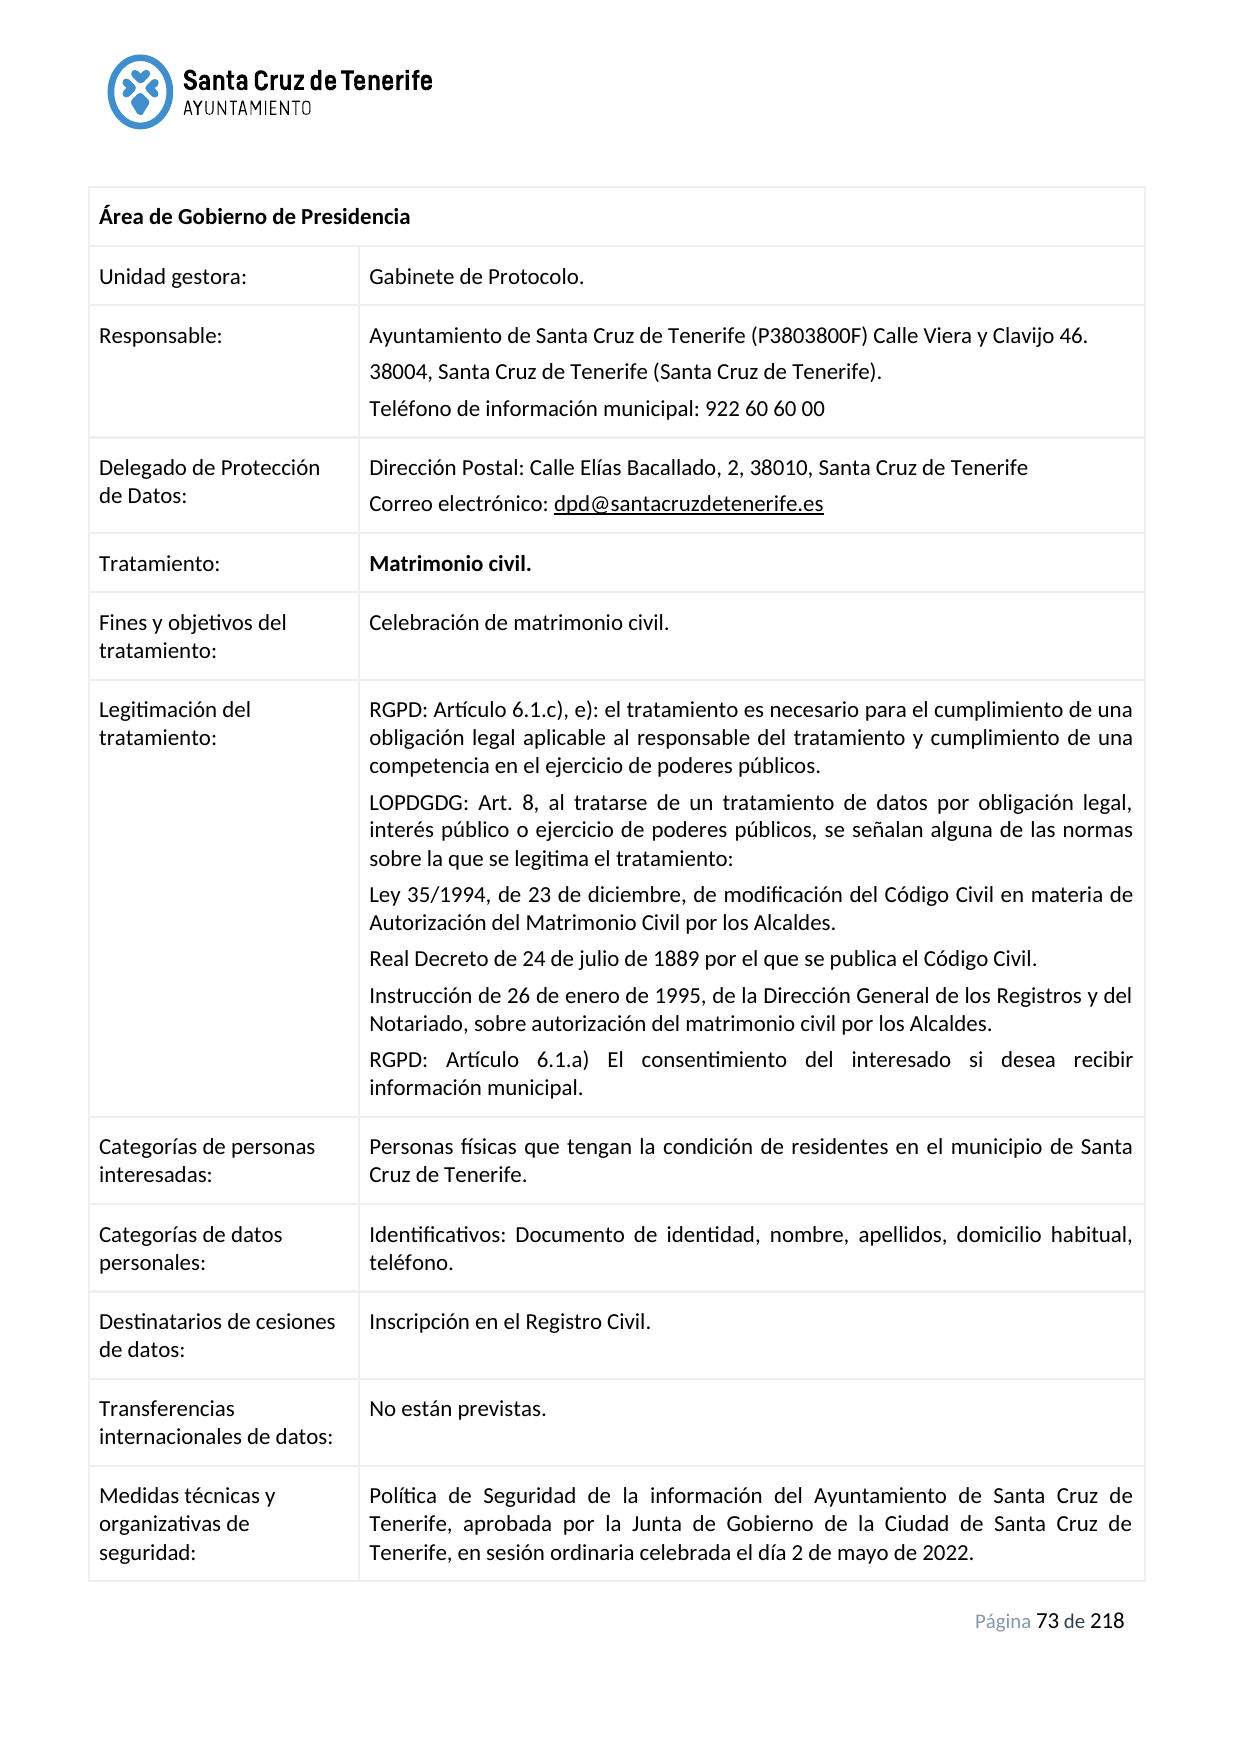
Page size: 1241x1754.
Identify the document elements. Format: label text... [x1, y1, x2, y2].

table_cell Gabinete de Protocolo. [360, 247, 1144, 304]
table_cell Categorías de datos personales: [90, 1205, 358, 1290]
table_cell Identificativos: Documento de identidad, nombre, apellidos, domicilio habitual, teléfono. [360, 1205, 1144, 1290]
table_cell Delegado de Protección de Datos: [90, 439, 358, 532]
table_cell Transferencias internacionales de datos: [90, 1380, 358, 1465]
table_cell Medidas técnicas y organizativas de seguridad: [90, 1467, 358, 1580]
table_cell Celebración de matrimonio civil. [360, 593, 1144, 678]
table_cell No están previstas. [360, 1380, 1144, 1465]
table_cell Categorías de personas interesadas: [90, 1118, 358, 1203]
table_cell Responsable: [90, 306, 358, 436]
table_cell Matrimonio civil. [360, 534, 1144, 591]
table_cell Dirección Postal: Calle Elías Bacallado, 2, 38010, Santa Cruz de Tenerife Correo electrónico: dpd@santacruzdetenerife.es [360, 439, 1144, 532]
table_cell Ayuntamiento de Santa Cruz de Tenerife (P3803800F) Calle Viera y Clavijo 46. 38004, Santa Cruz de Tenerife (Santa Cruz de Tenerife). Teléfono de información municipal: 922 60 60 00 [360, 306, 1144, 436]
table_cell Unidad gestora: [90, 247, 358, 304]
table_cell Personas físicas que tengan la condición de residentes en el municipio de Santa Cruz de Tenerife. [360, 1118, 1144, 1203]
table_cell Tratamiento: [90, 534, 358, 591]
table_cell Destinatarios de cesiones de datos: [90, 1293, 358, 1378]
table_cell Política de Seguridad de la información del Ayuntamiento de Santa Cruz de Tenerife, aprobada por la Junta de Gobierno de la Ciudad de Santa Cruz de Tenerife, en sesión ordinaria celebrada el día 2 de mayo de 2022. [360, 1467, 1144, 1580]
table_cell Inscripción en el Registro Civil. [360, 1293, 1144, 1378]
table_cell Fines y objetivos del tratamiento: [90, 593, 358, 678]
table_cell RGPD: Artículo 6.1.c), e): el tratamiento es necesario para el cumplimiento de una obligación legal aplicable al responsable del tratamiento y cumplimiento de una competencia en el ejercicio de poderes públicos. LOPDGDG: Art. 8, al tratarse de un tratamiento de datos por obligación legal, interés público o ejercicio de poderes públicos, se señalan alguna de las normas sobre la que se legitima el tratamiento: Ley 35/1994, de 23 de diciembre, de modificación del Código Civil en materia de Autorización del Matrimonio Civil por los Alcaldes. Real Decreto de 24 de julio de 1889 por el que se publica el Código Civil. Instrucción de 26 de enero de 1995, de la Dirección General de los Registros y del Notariado, sobre autorización del matrimonio civil por los Alcaldes. RGPD: Artículo 6.1.a) El consentimiento del interesado si desea recibir información municipal. [360, 681, 1144, 1116]
table_header Área de Gobierno de Presidencia [90, 188, 1144, 245]
table_cell Legitimación del tratamiento: [90, 681, 358, 1116]
